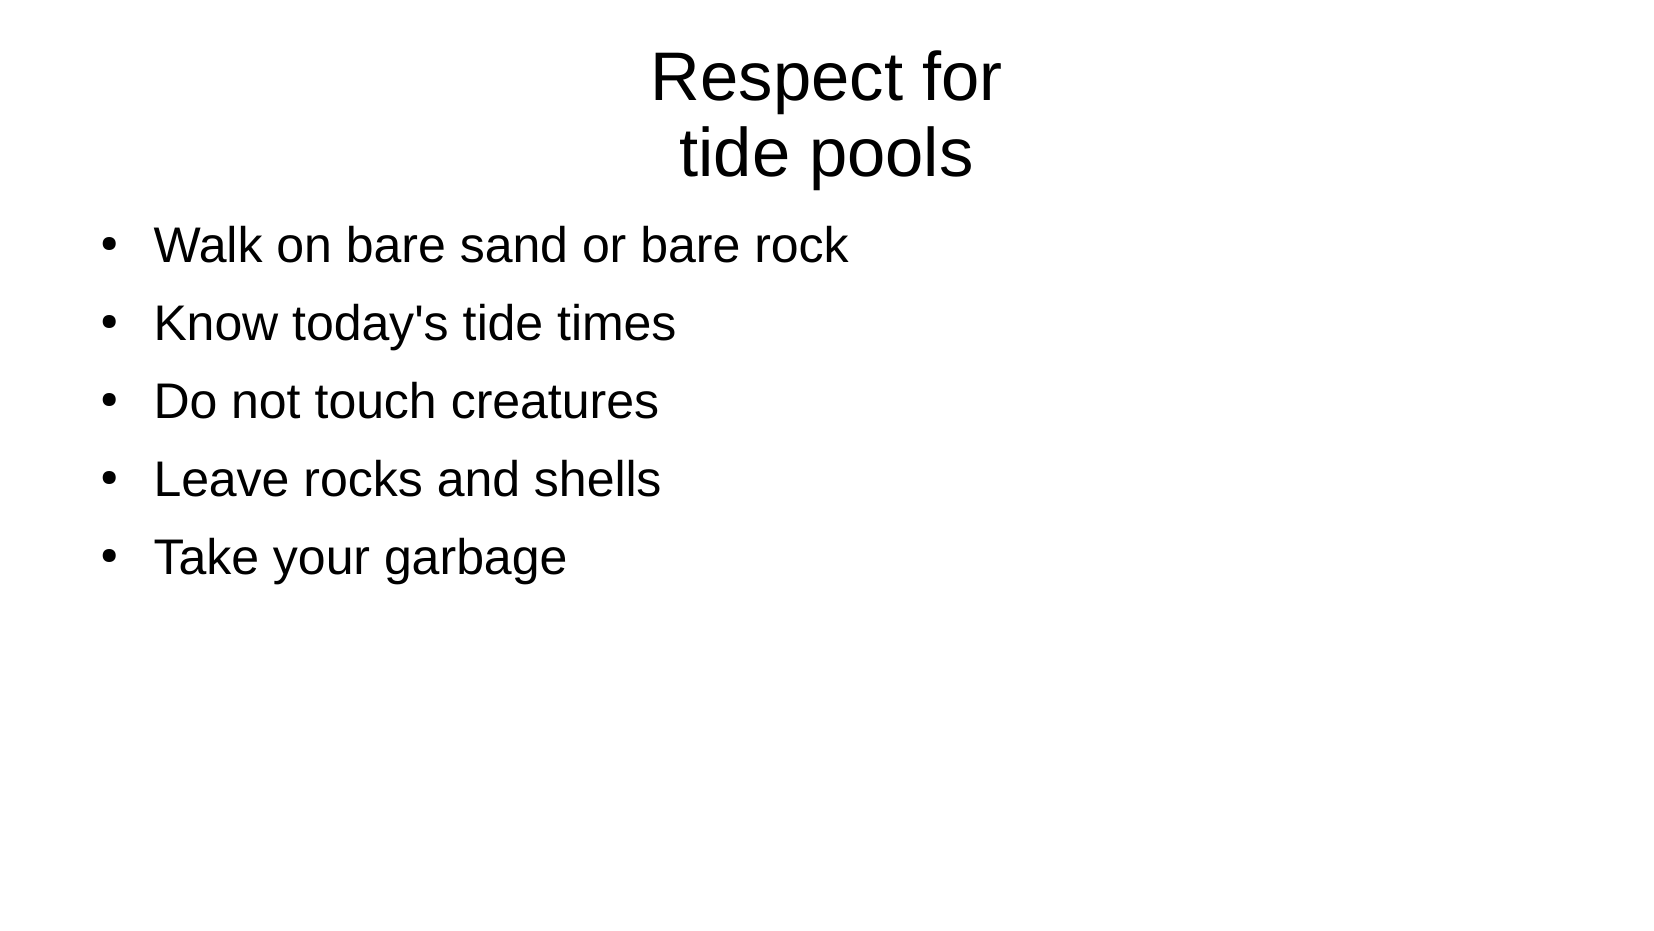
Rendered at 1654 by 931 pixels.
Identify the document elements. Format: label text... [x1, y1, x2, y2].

title Respect for tide pools [82, 37, 1571, 193]
list Walk on bare sand or bare rock Know today's tide times Do not touch creatures Leave rocks and shells Take your garbage [82, 217, 1571, 758]
